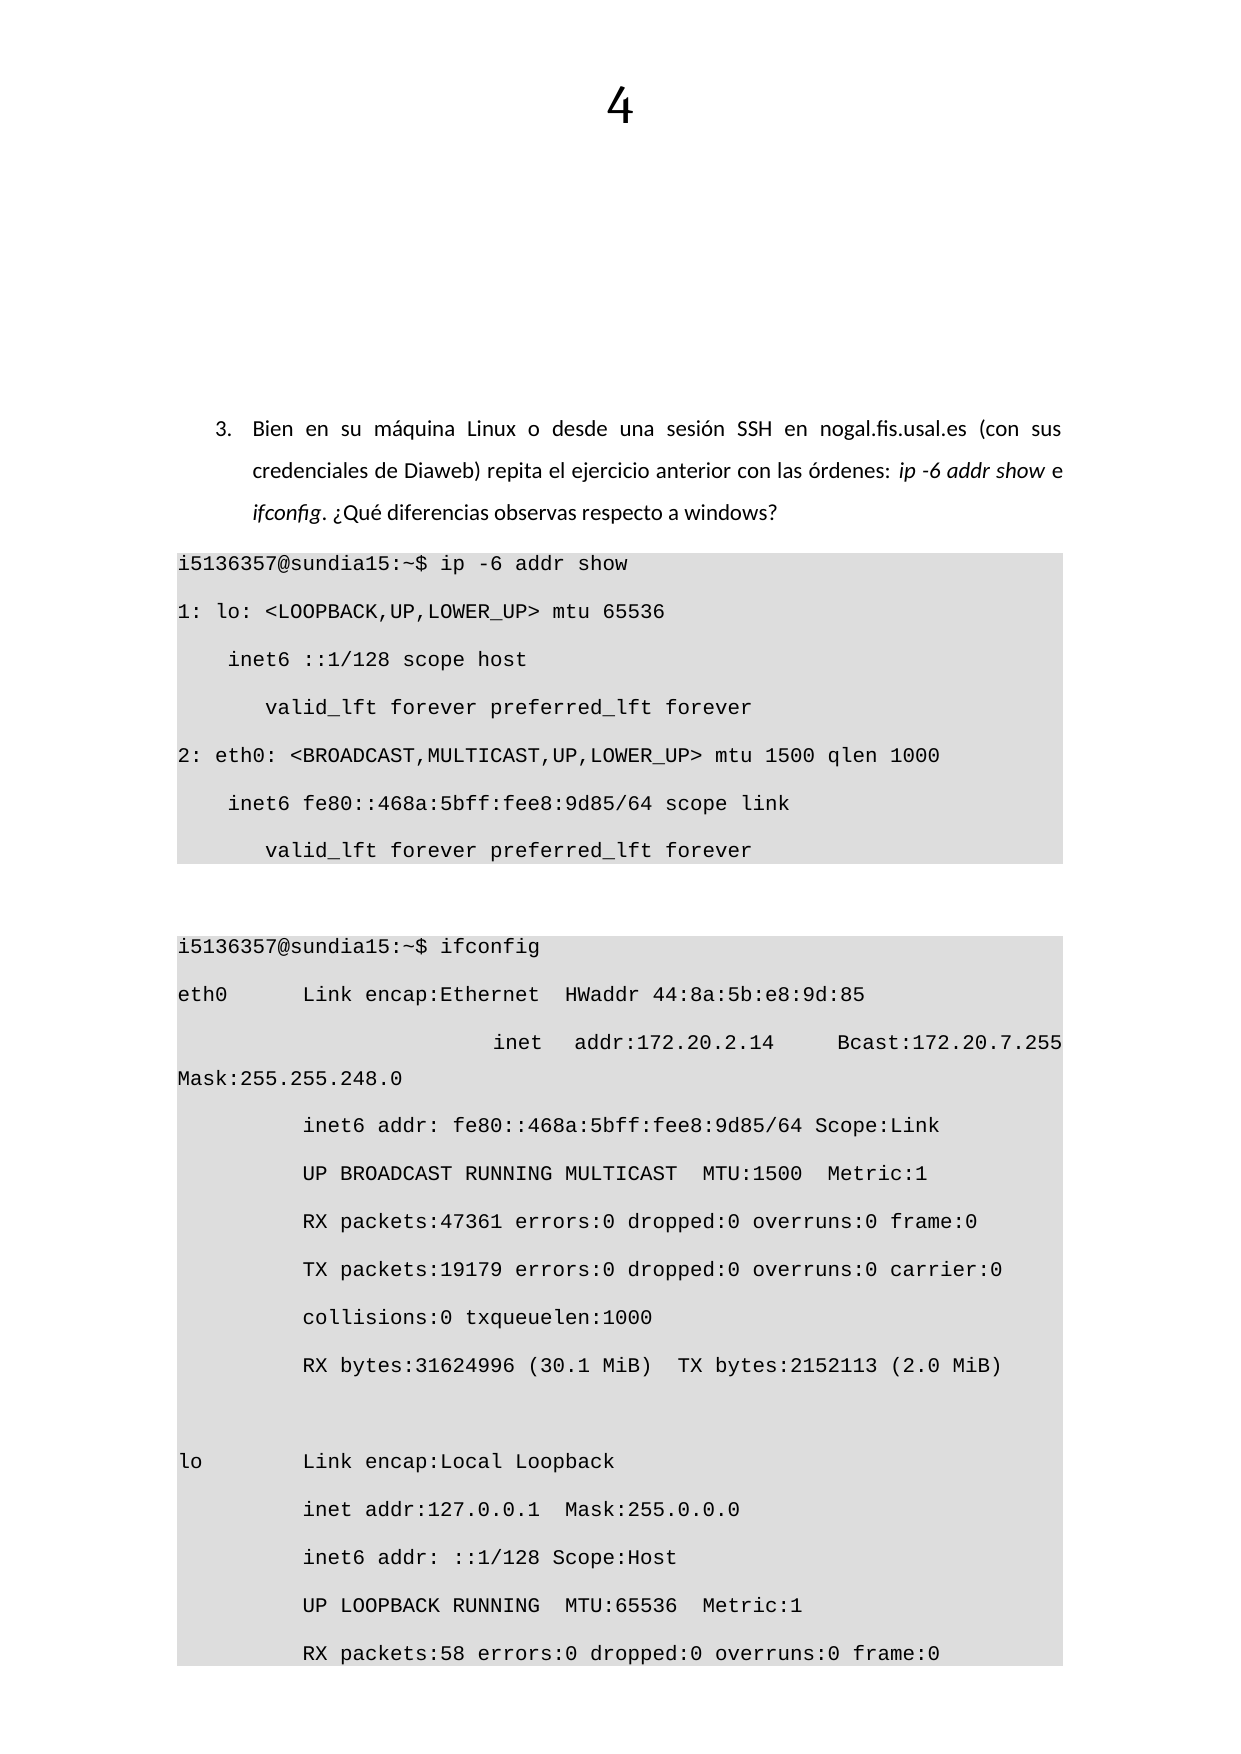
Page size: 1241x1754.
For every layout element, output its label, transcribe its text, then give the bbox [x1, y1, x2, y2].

text inet6 fe80::468a:5bff:fee8:9d85/64 scope link [177, 792, 1063, 816]
text 2: eth0: <BROADCAST,MULTICAST,UP,LOWER_UP> mtu 1500 qlen 1000 [177, 744, 1063, 768]
text UP BROADCAST RUNNING MULTICAST MTU:1500 Metric:1 [177, 1163, 1063, 1187]
text RX packets:47361 errors:0 dropped:0 overruns:0 frame:0 [177, 1211, 1063, 1235]
text inet6 ::1/128 scope host [177, 649, 1063, 672]
text inet6 addr: fe80::468a:5bff:fee8:9d85/64 Scope:Link [177, 1115, 1063, 1139]
list Bien en su máquina Linux o desde una sesión SSH en nogal.fis.usal.es (con sus credenciales de Diaweb) repita el ejercicio anterior con las órdenes: ip -6 addr show e ifconfig. ¿Qué diferencias observas respecto a windows? [215, 414, 1063, 526]
text lo Link encap:Local Loopback [177, 1451, 1063, 1474]
text TX packets:19179 errors:0 dropped:0 overruns:0 carrier:0 [177, 1259, 1063, 1283]
text RX bytes:31624996 (30.1 MiB) TX bytes:2152113 (2.0 MiB) [177, 1355, 1063, 1379]
text inet addr:172.20.2.14 Bcast:172.20.7.255 Mask:255.255.248.0 [177, 1032, 1063, 1091]
text 1: lo: <LOOPBACK,UP,LOWER_UP> mtu 65536 [177, 601, 1063, 624]
text inet6 addr: ::1/128 Scope:Host [177, 1547, 1063, 1570]
text i5136357@sundia15:~$ ifconfig [177, 936, 1063, 960]
text eth0 Link encap:Ethernet HWaddr 44:8a:5b:e8:9d:85 [177, 984, 1063, 1008]
text valid_lft forever preferred_lft forever [177, 697, 1063, 720]
text UP LOOPBACK RUNNING MTU:65536 Metric:1 [177, 1594, 1063, 1618]
text inet addr:127.0.0.1 Mask:255.0.0.0 [177, 1499, 1063, 1522]
text valid_lft forever preferred_lft forever [177, 840, 1063, 864]
text collisions:0 txqueuelen:1000 [177, 1307, 1063, 1331]
text RX packets:58 errors:0 dropped:0 overruns:0 frame:0 [177, 1642, 1063, 1666]
text i5136357@sundia15:~$ ip -6 addr show [177, 553, 1063, 577]
